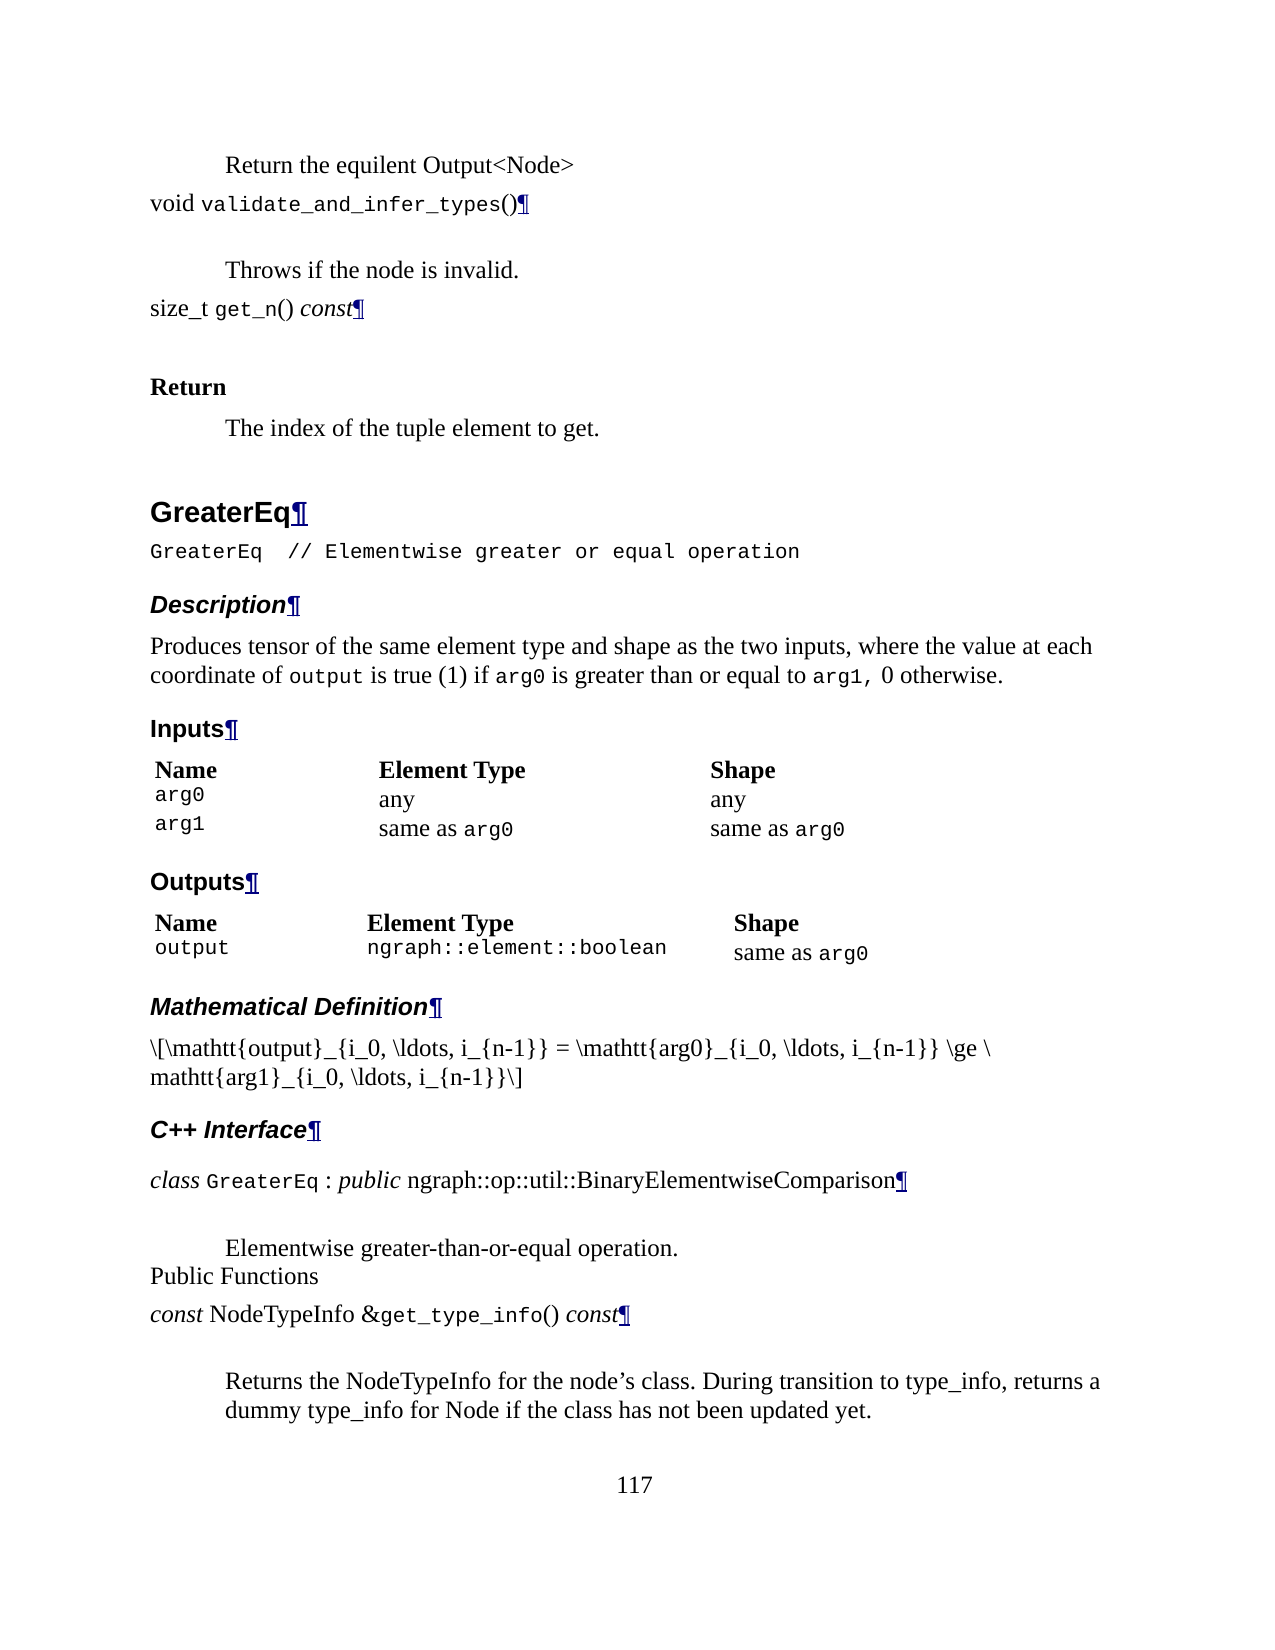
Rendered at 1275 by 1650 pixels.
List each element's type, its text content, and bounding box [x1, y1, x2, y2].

table_cell ngraph::element::boolean [362, 937, 729, 967]
subtitle Inputs¶ [150, 714, 1125, 743]
table_header Element Type [374, 755, 706, 784]
text Elementwise greater-than-or-equal operation. [225, 1233, 1125, 1261]
table_header Name [150, 909, 362, 937]
text size_t get_n() const¶ [150, 293, 1125, 351]
table_cell arg1 [150, 813, 374, 842]
text Return the equilent Output<Node> [225, 150, 1125, 179]
table_cell output [150, 937, 362, 967]
text class GreaterEq : public ngraph::op::util::BinaryElementwiseComparison¶ [150, 1165, 1125, 1224]
subtitle Mathematical Definition¶ [150, 992, 1125, 1020]
table_cell any [706, 784, 1125, 813]
text const NodeTypeInfo &get_type_info() const¶ [150, 1299, 1125, 1357]
text The index of the tuple element to get. [225, 413, 1125, 441]
text Return [150, 372, 1125, 401]
table_header Element Type [362, 909, 729, 937]
table_cell same as arg0 [374, 813, 706, 842]
text \[\mathtt{output}_{i_0, \ldots, i_{n-1}} = \mathtt{arg0}_{i_0, \ldots, i_{n-1}} \ge \mathtt{arg1}_{i_0, \ldots, i_{n-1}}\] [150, 1033, 1125, 1090]
text void validate_and_infer_types()¶ [150, 188, 1125, 246]
subtitle Description¶ [150, 590, 1125, 618]
table_header Shape [729, 909, 1125, 937]
table_cell same as arg0 [706, 813, 1125, 842]
text Produces tensor of the same element type and shape as the two inputs, where the value at each coordinate of output is true (1) if arg0 is greater than or equal to arg1, 0 otherwise. [150, 631, 1125, 689]
text Returns the NodeTypeInfo for the node’s class. During transition to type_info, returns a dummy type_info for Node if the class has not been updated yet. [225, 1366, 1125, 1424]
text Throws if the node is invalid. [225, 255, 1125, 284]
subtitle Outputs¶ [150, 867, 1125, 896]
table_cell arg0 [150, 784, 374, 813]
table_header Shape [706, 755, 1125, 784]
text GreaterEq // Elementwise greater or equal operation [150, 541, 1125, 565]
subtitle C++ Interface¶ [150, 1115, 1125, 1144]
table_cell same as arg0 [729, 937, 1125, 967]
table_header Name [150, 755, 374, 784]
text Public Functions [150, 1261, 1125, 1290]
subtitle GreaterEq¶ [150, 495, 1125, 529]
table_cell any [374, 784, 706, 813]
